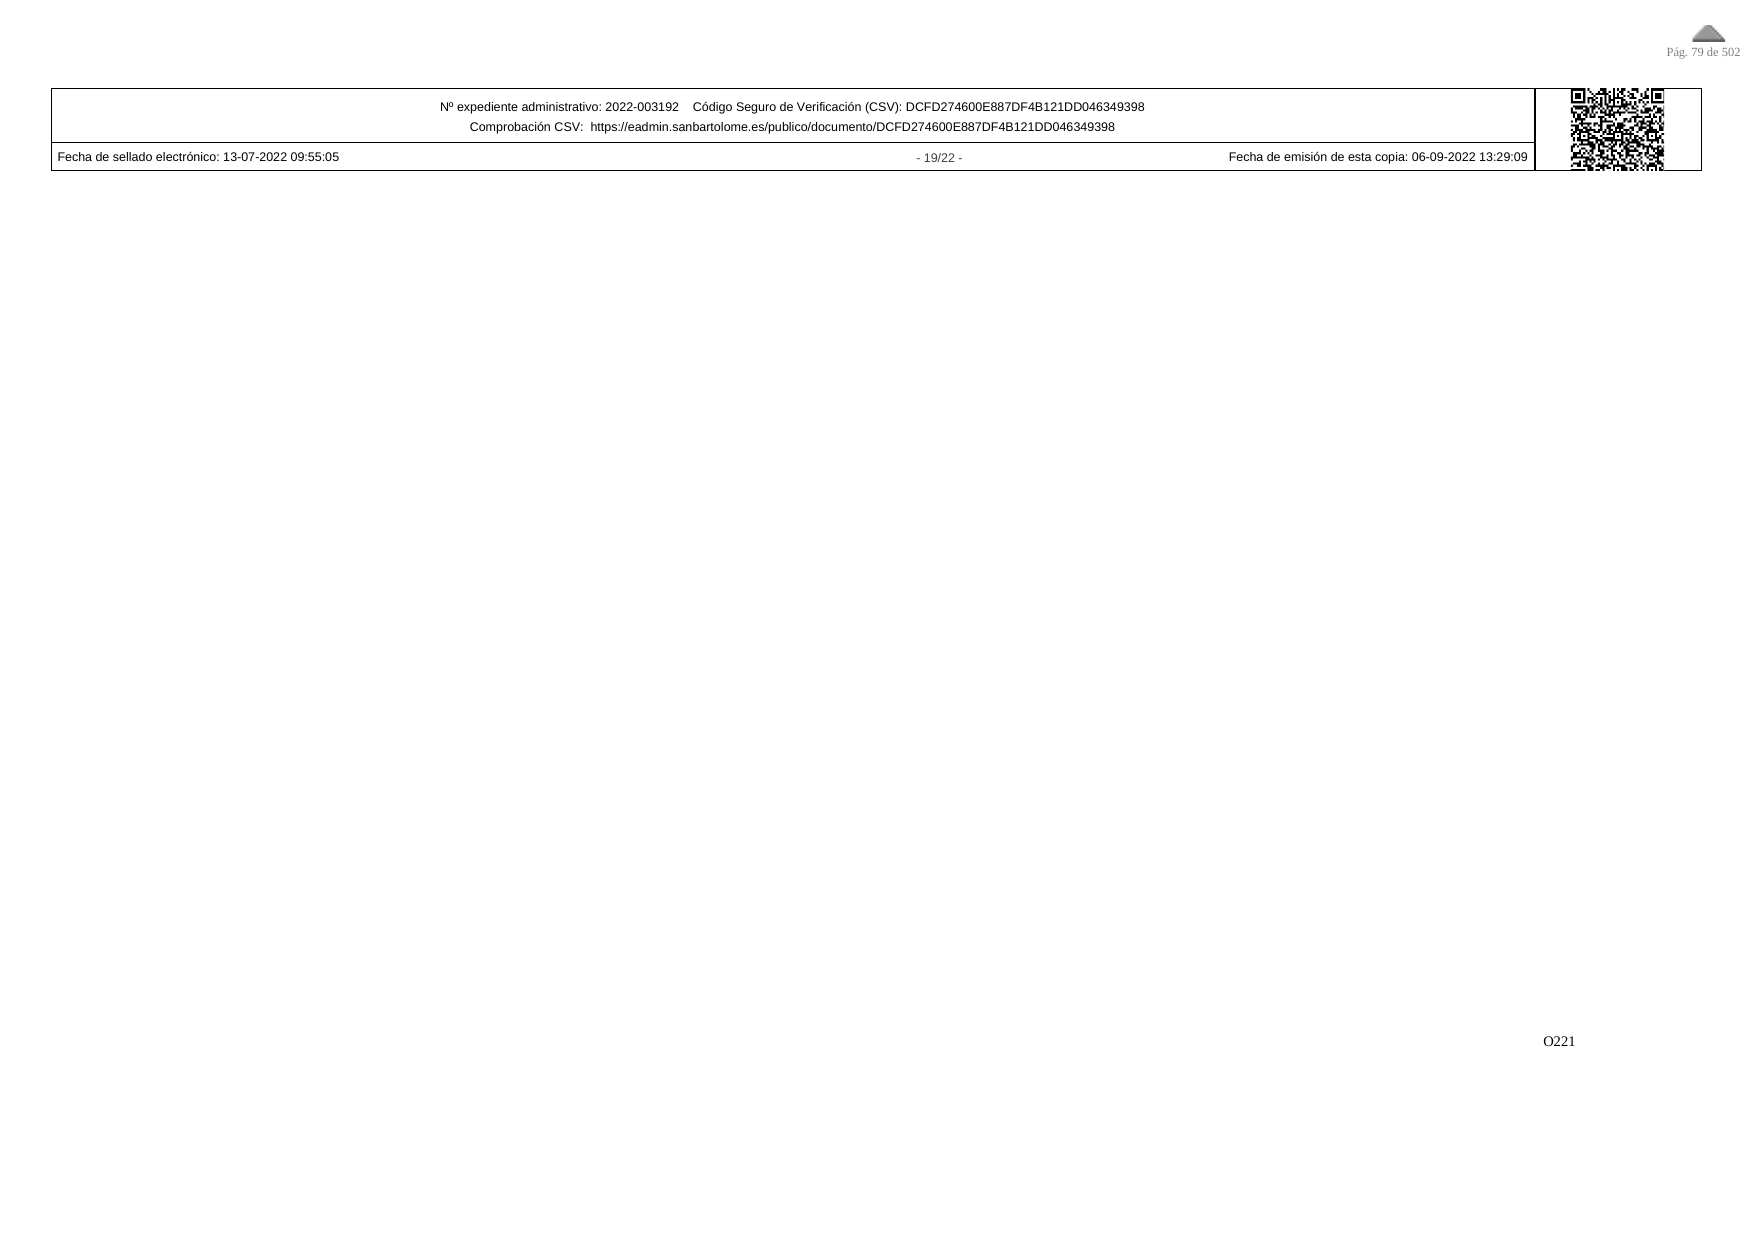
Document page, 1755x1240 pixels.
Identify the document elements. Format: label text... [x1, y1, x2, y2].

table_header [1665, 89, 1701, 170]
table_header [1536, 89, 1570, 170]
table_cell Fecha de sellado electrónico: 13-07-2022 09:55:05 - 19/22 - Fecha de emisión de esta copia: 06-09-2022 13:29:09 [52, 143, 1534, 170]
picture [1570, 88, 1665, 171]
table_cell Nº expediente administrativo: 2022-003192 Código Seguro de Verificación (CSV): DCFD274600E887DF4B121DD046349398 Comprobación CSV: https://eadmin.sanbartolome.es/publico/documento/DCFD274600E887DF4B121DD046349398 [52, 89, 1534, 142]
picture [1691, 25, 1726, 42]
